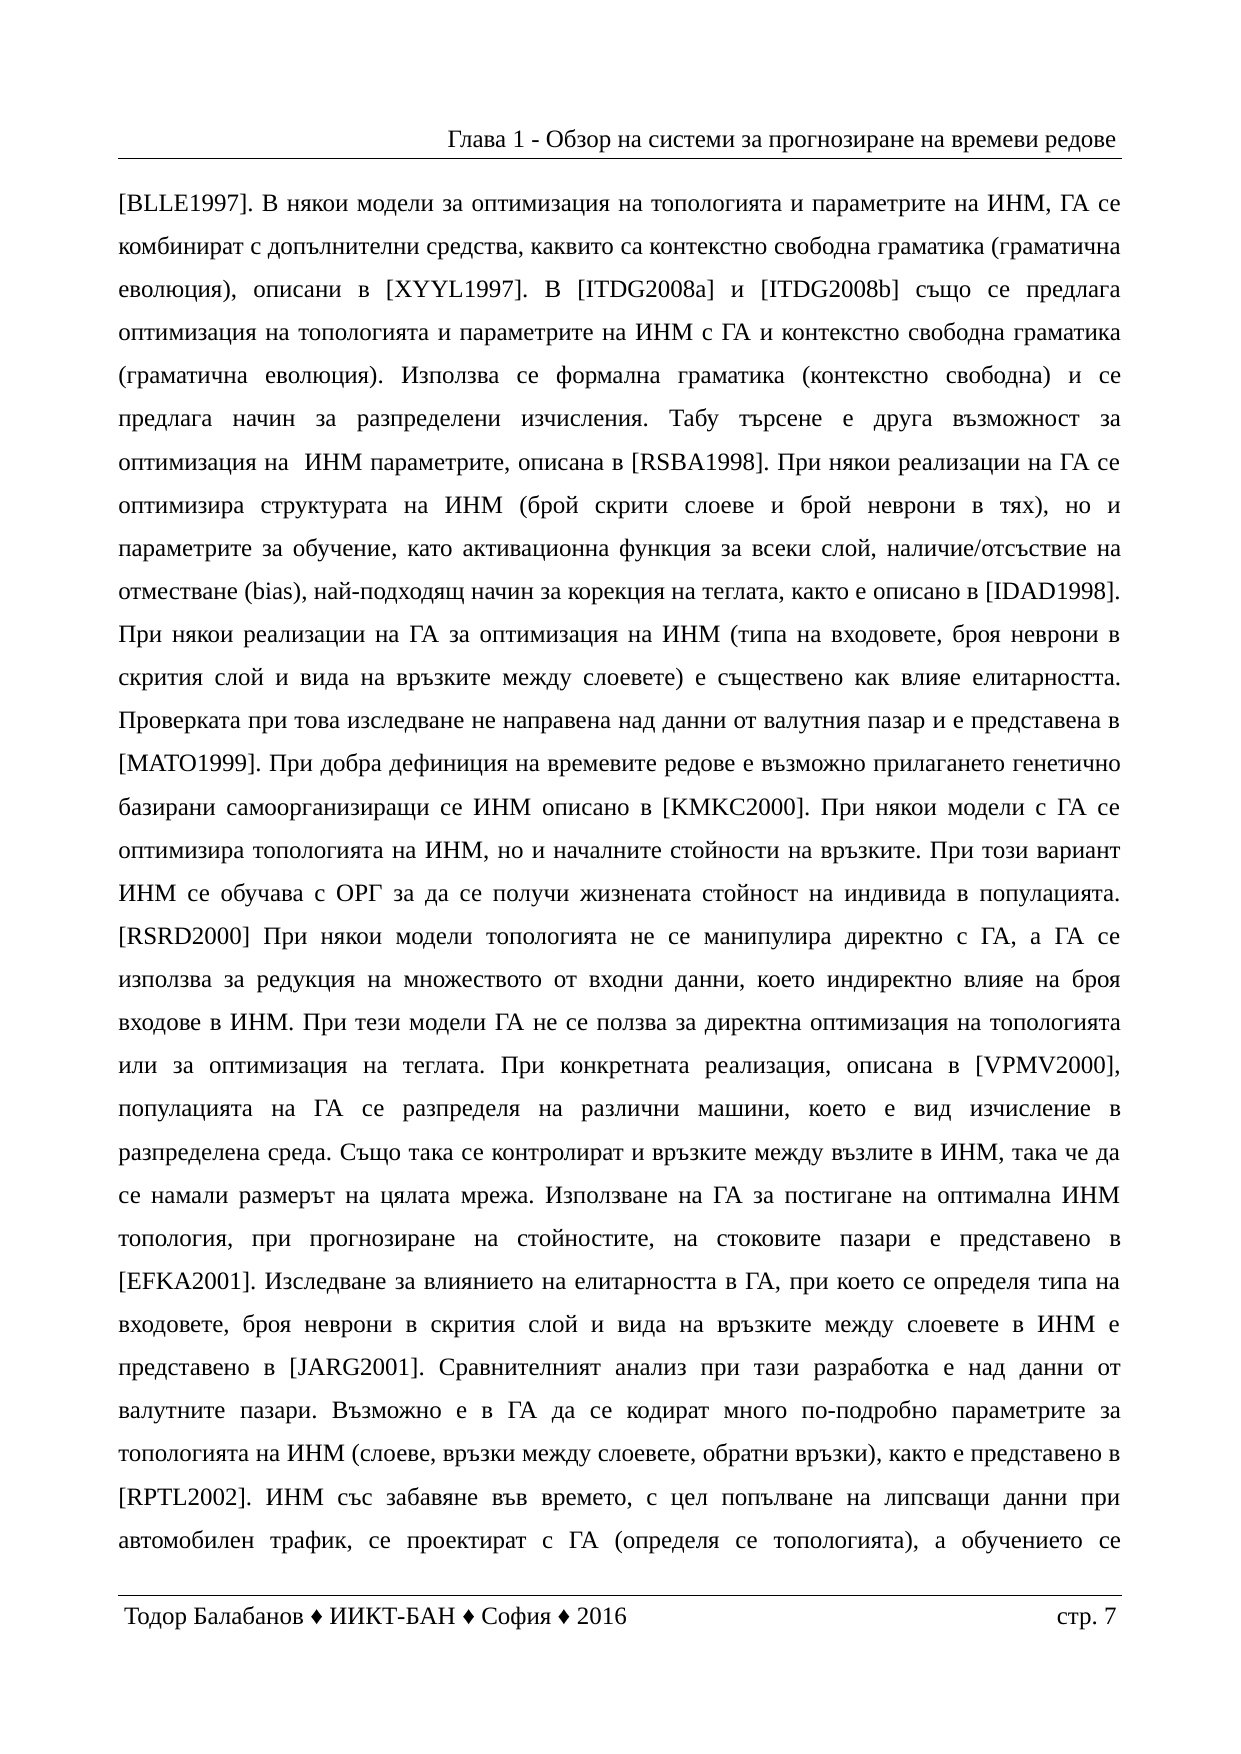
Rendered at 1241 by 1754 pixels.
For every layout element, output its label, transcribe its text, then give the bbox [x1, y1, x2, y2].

text [BLLE1997]. В някои модели за оптимизация на топологията и параметрите на ИНМ, ГА се комбинират с допълнителни средства, каквито са контекстно свободна граматика (граматична еволюция), описани в [XYYL1997]. В [ITDG2008a] и [ITDG2008b] също се предлага оптимизация на топологията и параметрите на ИНМ с ГА и контекстно свободна граматика (граматична еволюция). Използва се формална граматика (контекстно свободна) и се предлага начин за разпределени изчисления. Табу търсене е друга възможност за оптимизация на ИНМ параметрите, описана в [RSBA1998]. При някои реализации на ГА се оптимизира структурата на ИНМ (брой скрити слоеве и брой неврони в тях), но и параметрите за обучение, като активационна функция за всеки слой, наличие/отсъствие на отместване (bias), най-подходящ начин за корекция на теглата, както е описано в [IDAD1998]. При някои реализации на ГА за оптимизация на ИНМ (типа на входовете, броя неврони в скрития слой и вида на връзките между слоевете) е съществено как влияе елитарността. Проверката при това изследване не направена над данни от валутния пазар и е представена в [MATO1999]. При добра дефиниция на времевите редове е възможно прилагането генетично базирани самоорганизиращи се ИНМ описано в [KMKC2000]. При някои модели с ГА се оптимизира топологията на ИНМ, но и началните стойности на връзките. При този вариант ИНМ се обучава с ОРГ за да се получи жизнената стойност на индивида в популацията.[RSRD2000] При някои модели топологията не се манипулира директно с ГА, а ГА се използва за редукция на множеството от входни данни, което индиректно влияе на броя входове в ИНМ. При тези модели ГА не се ползва за директна оптимизация на топологията или за оптимизация на теглата. При конкретната реализация, описана в [VPMV2000], популацията на ГА се разпределя на различни машини, което е вид изчисление в разпределена среда. Също така се контролират и връзките между възлите в ИНМ, така че да се намали размерът на цялата мрежа. Използване на ГА за постигане на оптимална ИНМ топология, при прогнозиране на стойностите, на стоковите пазари е представено в [EFKA2001]. Изследване за влиянието на елитарността в ГА, при което се определя типа на входовете, броя неврони в скрития слой и вида на връзките между слоевете в ИНМ е представено в [JARG2001]. Сравнителният анализ при тази разработка е над данни от валутните пазари. Възможно е в ГА да се кодират много по-подробно параметрите за топологията на ИНМ (слоеве, връзки между слоевете, обратни връзки), както е представено в [RPTL2002]. ИНМ със забавяне във времето, с цел попълване на липсващи данни при автомобилен трафик, се проектират с ГА (определя се топологията), а обучението се [118, 188, 1122, 1553]
